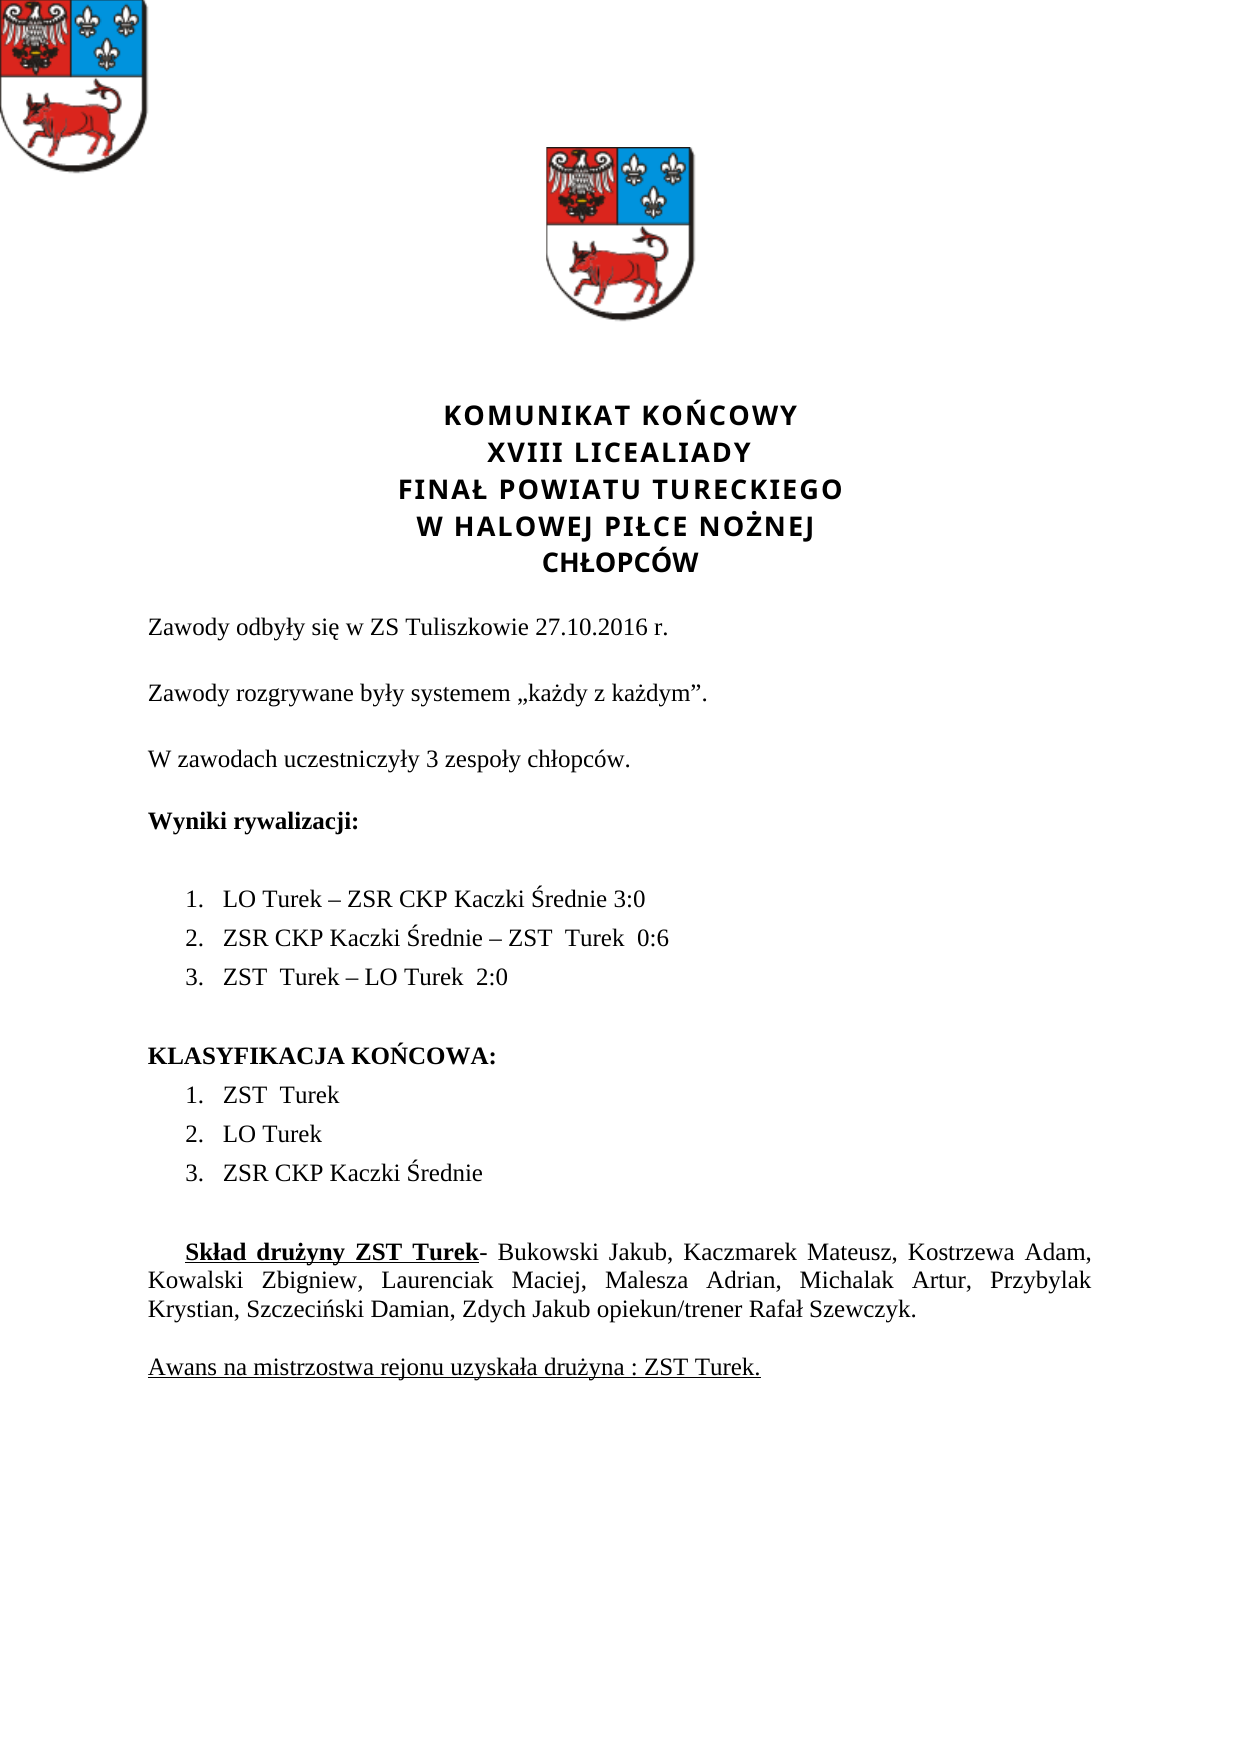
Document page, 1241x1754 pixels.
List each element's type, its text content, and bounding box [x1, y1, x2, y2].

picture [75, 7, 99, 37]
text Zawody odbyły się w ZS Tuliszkowie 27.10.2016 r. [148, 612, 1093, 641]
list LO Turek [185, 1119, 1093, 1148]
picture [0, 0, 150, 175]
picture [115, 6, 138, 36]
text Awans na mistrzostwa rejonu uzyskała drużyna : ZST Turek. [148, 1352, 1093, 1380]
text KLASYFIKACJA KOŃCOWA: [148, 1041, 1093, 1069]
list ZST Turek – LO Turek 2:0 [185, 962, 1093, 991]
picture [95, 39, 119, 69]
picture [546, 147, 697, 323]
text Zawody rozgrywane były systemem „każdy z każdym”. [148, 678, 1093, 707]
list ZSR CKP Kaczki Średnie – ZST Turek 0:6 [185, 923, 1093, 952]
text Wyniki rywalizacji: [148, 806, 1093, 834]
list ZSR CKP Kaczki Średnie [185, 1158, 1093, 1187]
text Skład drużyny ZST Turek- Bukowski Jakub, Kaczmarek Mateusz, Kostrzewa Adam, Kowalski Zbigniew, Laurenciak Maciej, Malesza Adrian, Michalak Artur, Przybylak Krystian, Szczeciński Damian, Zdych Jakub opiekun/trener Rafał Szewczyk. [148, 1237, 1093, 1323]
subtitle W HALOWEJ PIŁCE NOŻNEJ [148, 507, 1093, 544]
list ZST Turek [185, 1080, 1093, 1109]
text CHŁOPCÓW [148, 544, 1093, 581]
text XVIII LICEALIADY FINAŁ POWIATU TURECKIEGO [148, 433, 1093, 507]
picture [622, 155, 646, 185]
list LO Turek – ZSR CKP Kaczki Średnie 3:0 [185, 884, 1093, 913]
text W zawodach uczestniczyły 3 zespoły chłopców. [148, 744, 1093, 773]
text KOMUNIKAT KOŃCOWY [148, 396, 1093, 433]
picture [661, 154, 685, 184]
picture [642, 187, 666, 217]
